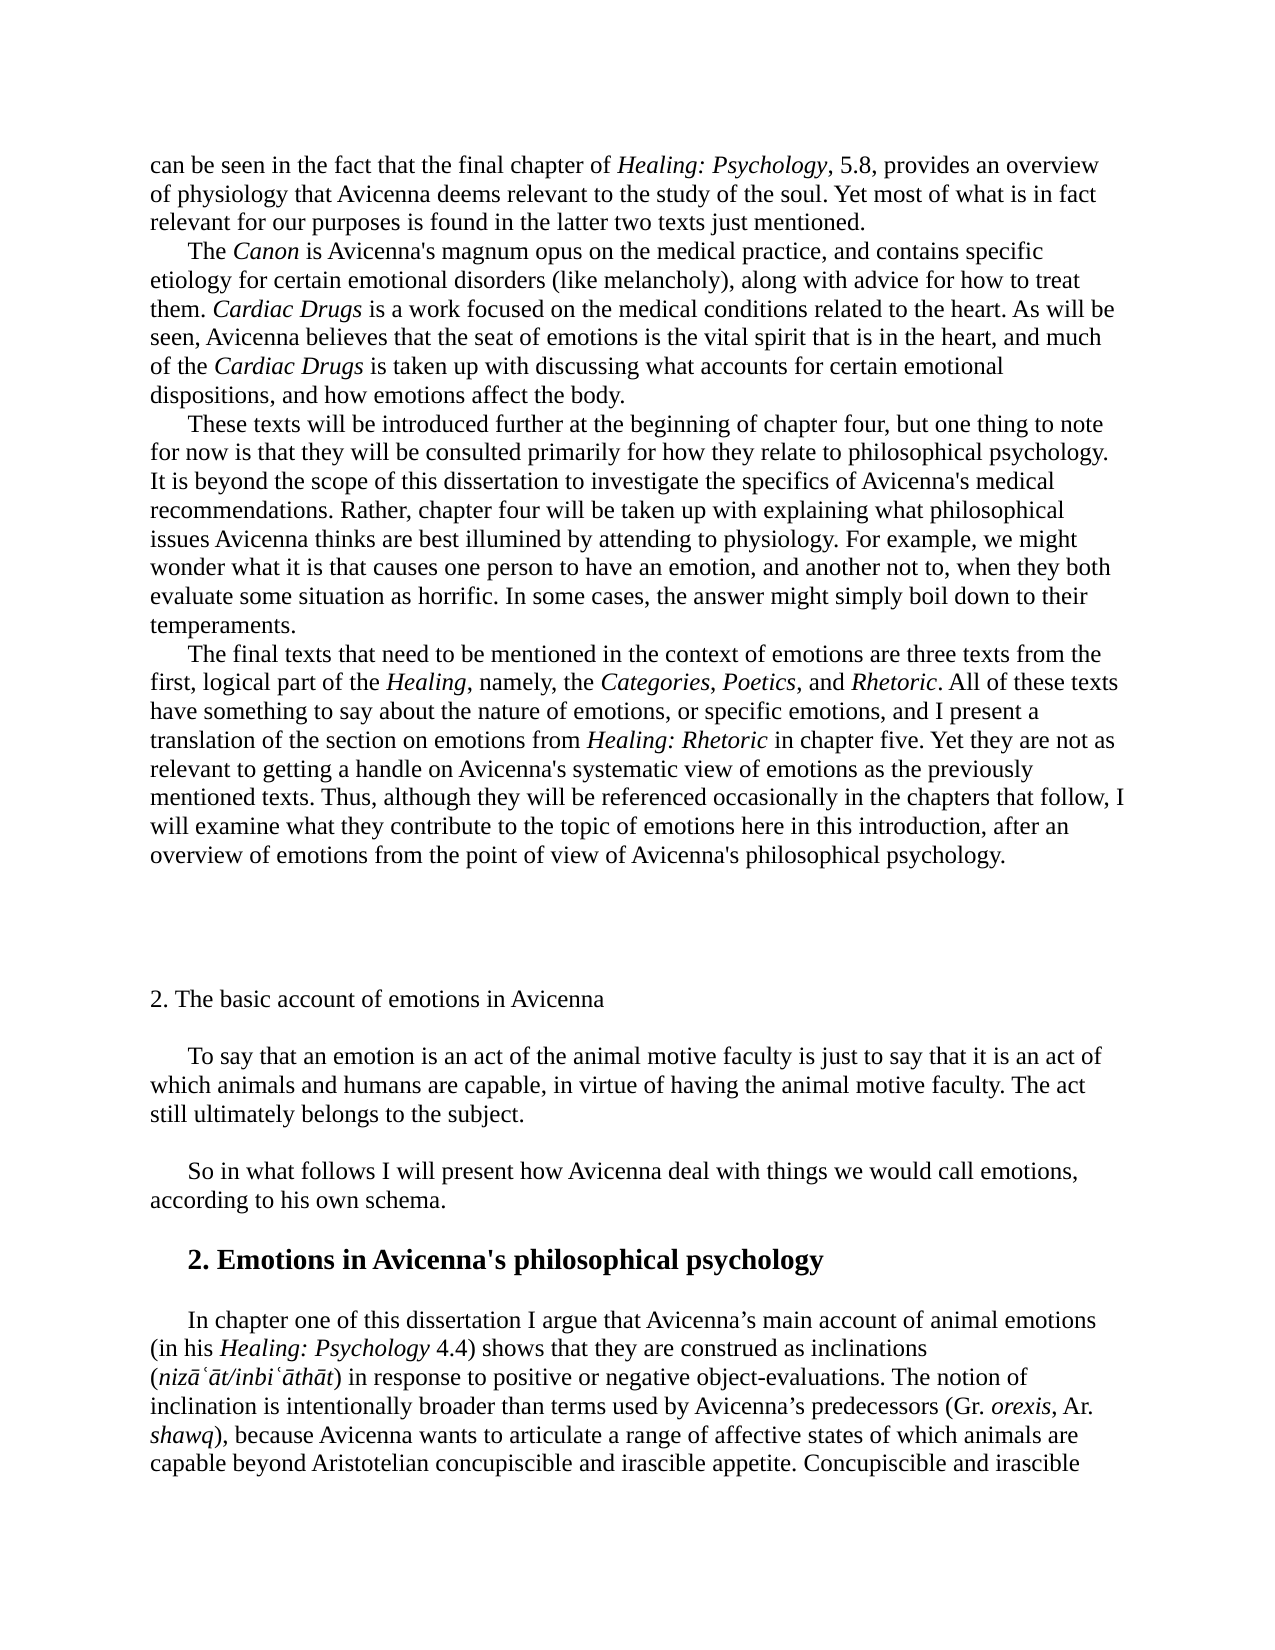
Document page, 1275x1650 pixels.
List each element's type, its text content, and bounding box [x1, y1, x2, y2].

text So in what follows I will present how Avicenna deal with things we would call emotions, according to his own schema. [150, 1156, 1125, 1214]
text can be seen in the fact that the final chapter of Healing: Psychology, 5.8, provides an overview of physiology that Avicenna deems relevant to the study of the soul. Yet most of what is in fact relevant for our purposes is found in the latter two texts just mentioned. [150, 150, 1125, 236]
text 2. The basic account of emotions in Avicenna [150, 984, 1125, 1012]
text The final texts that need to be mentioned in the context of emotions are three texts from the first, logical part of the Healing, namely, the Categories, Poetics, and Rhetoric. All of these texts have something to say about the nature of emotions, or specific emotions, and I present a translation of the section on emotions from Healing: Rhetoric in chapter five. Yet they are not as relevant to getting a handle on Avicenna's systematic view of emotions as the previously mentioned texts. Thus, although they will be referenced occasionally in the chapters that follow, I will examine what they contribute to the topic of emotions here in this introduction, after an overview of emotions from the point of view of Avicenna's philosophical psychology. [150, 639, 1125, 869]
subtitle 2. Emotions in Avicenna's philosophical psychology [150, 1242, 1125, 1276]
text The Canon is Avicenna's magnum opus on the medical practice, and contains specific etiology for certain emotional disorders (like melancholy), along with advice for how to treat them. Cardiac Drugs is a work focused on the medical conditions related to the heart. As will be seen, Avicenna believes that the seat of emotions is the vital spirit that is in the heart, and much of the Cardiac Drugs is taken up with discussing what accounts for certain emotional dispositions, and how emotions affect the body. [150, 236, 1125, 409]
text These texts will be introduced further at the beginning of chapter four, but one thing to note for now is that they will be consulted primarily for how they relate to philosophical psychology. It is beyond the scope of this dissertation to investigate the specifics of Avicenna's medical recommendations. Rather, chapter four will be taken up with explaining what philosophical issues Avicenna thinks are best illumined by attending to physiology. For example, we might wonder what it is that causes one person to have an emotion, and another not to, when they both evaluate some situation as horrific. In some cases, the answer might simply boil down to their temperaments. [150, 409, 1125, 639]
text In chapter one of this dissertation I argue that Avicenna’s main account of animal emotions (in his Healing: Psychology 4.4) shows that they are construed as inclinations (nizāʿāt/inbiʿāthāt) in response to positive or negative object-evaluations. The notion of inclination is intentionally broader than terms used by Avicenna’s predecessors (Gr. orexis, Ar. shawq), because Avicenna wants to articulate a range of affective states of which animals are capable beyond Aristotelian concupiscible and irascible appetite. Concupiscible and irascible [150, 1305, 1125, 1477]
text To say that an emotion is an act of the animal motive faculty is just to say that it is an act of which animals and humans are capable, in virtue of having the animal motive faculty. The act still ultimately belongs to the subject. [150, 1041, 1125, 1127]
